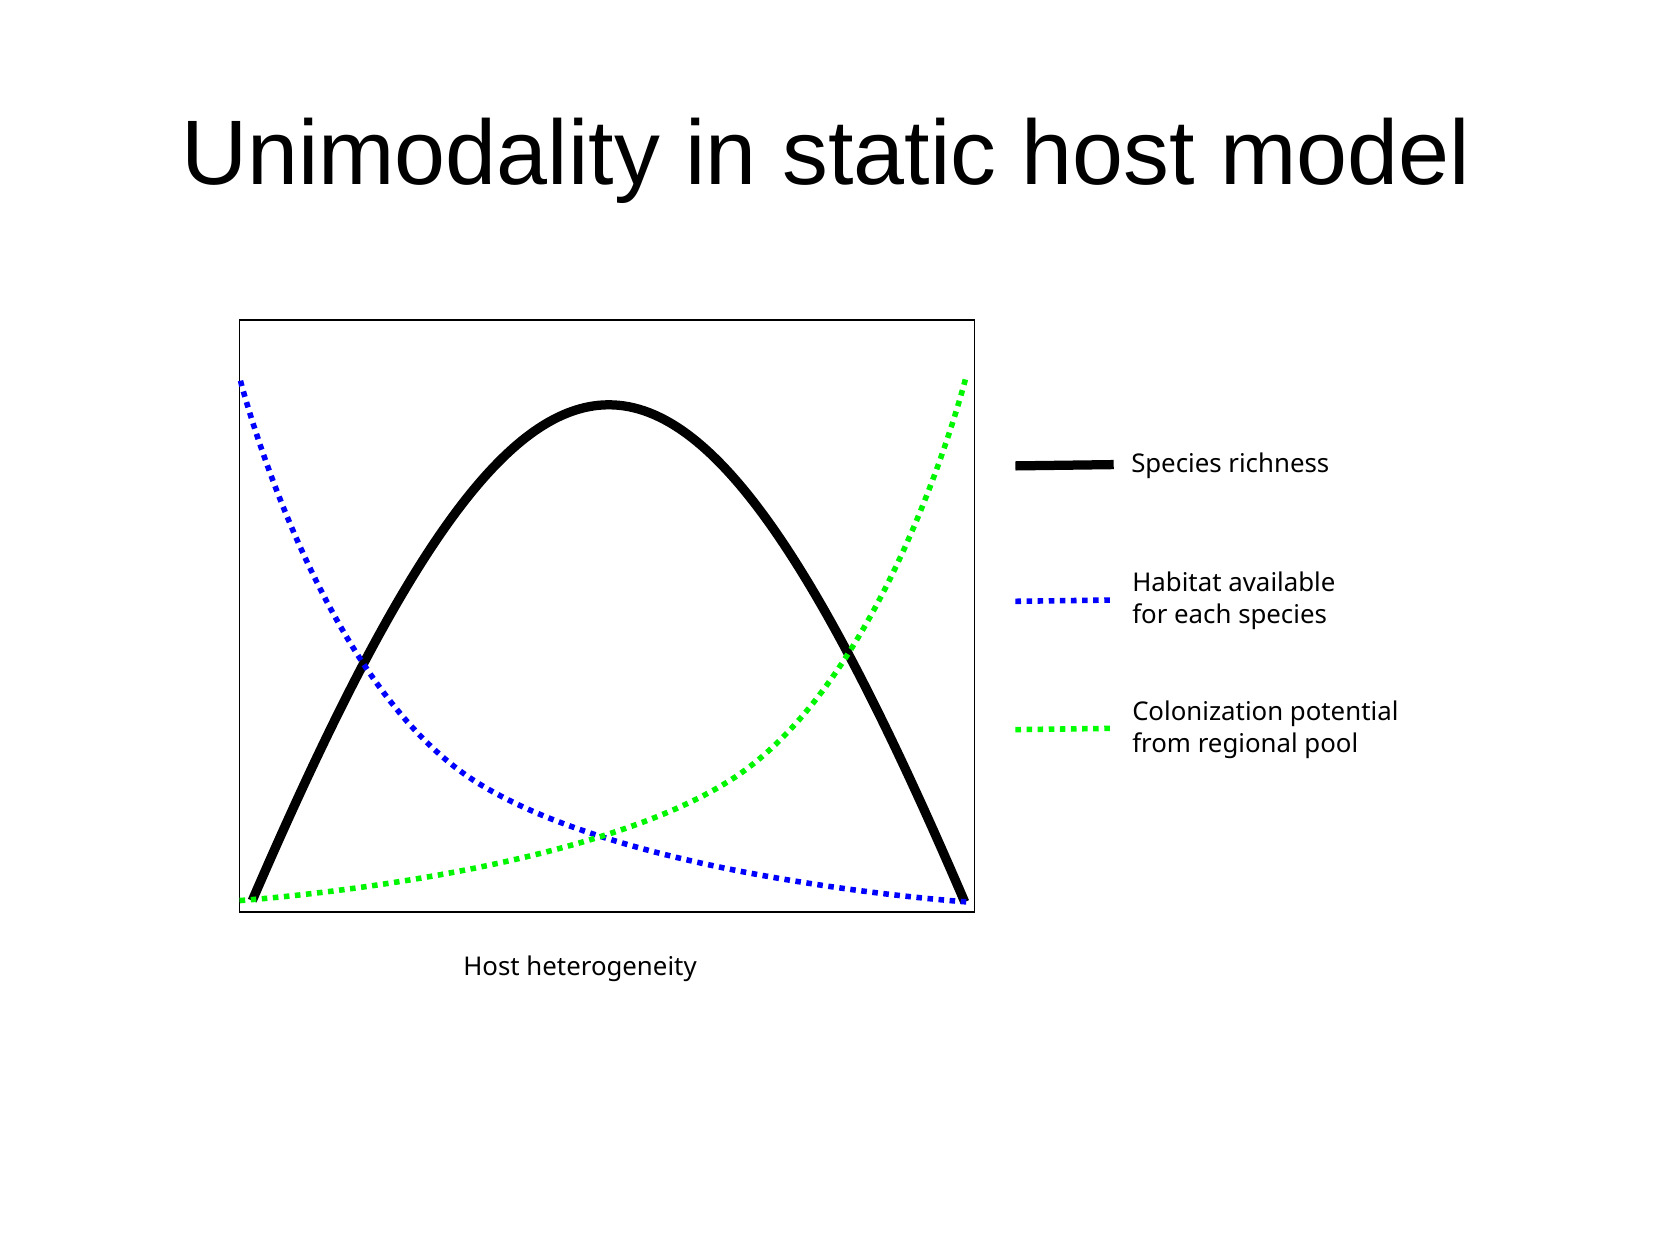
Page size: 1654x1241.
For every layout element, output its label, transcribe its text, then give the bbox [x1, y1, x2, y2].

picture [209, 290, 1445, 1010]
title Unimodality in static host model [82, 49, 1571, 257]
